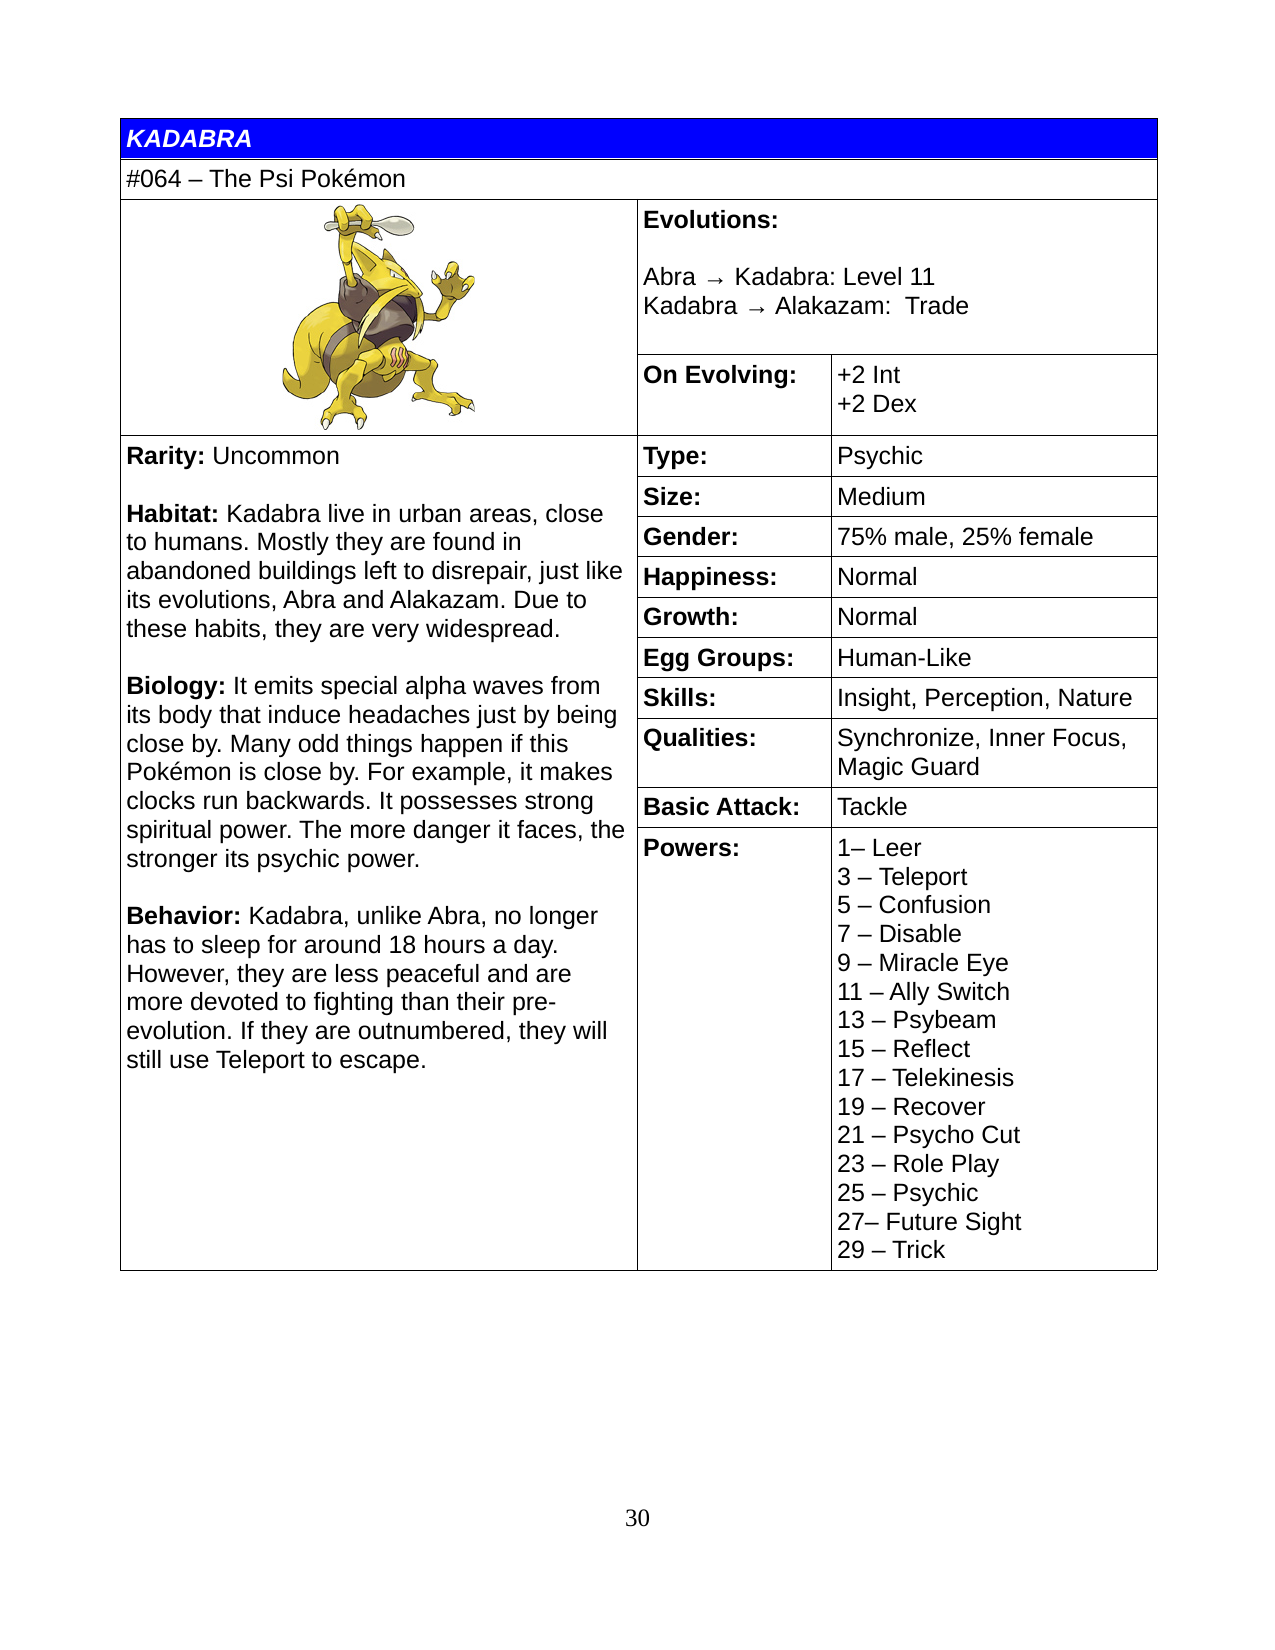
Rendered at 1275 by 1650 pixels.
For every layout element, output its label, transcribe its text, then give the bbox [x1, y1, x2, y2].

table_cell +2 Int +2 Dex [832, 355, 1157, 435]
table_cell Synchronize, Inner Focus, Magic Guard [832, 719, 1157, 787]
table_cell Medium [832, 477, 1157, 516]
table_cell Happiness: [638, 557, 831, 597]
table_cell Type: [638, 436, 831, 476]
table_cell Psychic [832, 436, 1157, 476]
table_cell Human-Like [832, 638, 1157, 677]
table_cell Evolutions: Abra → Kadabra: Level 11 Kadabra → Alakazam: Trade [638, 200, 1157, 354]
picture [282, 204, 475, 430]
table_cell Size: [638, 477, 831, 516]
table_cell Basic Attack: [638, 788, 831, 827]
table_cell Rarity: Uncommon Habitat: Kadabra live in urban areas, close to humans. Mostly they are found in abandoned buildings left to disrepair, just like its evolutions, Abra and Alakazam. Due to these habits, they are very widespread. Biology: It emits special alpha waves from its body that induce headaches just by being close by. Many odd things happen if this Pokémon is close by. For example, it makes clocks run backwards. It possesses strong spiritual power. The more danger it faces, the stronger its psychic power. Behavior: Kadabra, unlike Abra, no longer has to sleep for around 18 hours a day. However, they are less peaceful and are more devoted to fighting than their pre-evolution. If they are outnumbered, they will still use Teleport to escape. [121, 436, 637, 1270]
table_cell Insight, Perception, Nature [832, 678, 1157, 717]
table_header KADABRA [121, 119, 1157, 158]
table_cell 1– Leer 3 – Teleport 5 – Confusion 7 – Disable 9 – Miracle Eye 11 – Ally Switch 13 – Psybeam 15 – Reflect 17 – Telekinesis 19 – Recover 21 – Psycho Cut 23 – Role Play 25 – Psychic 27– Future Sight 29 – Trick [832, 828, 1157, 1270]
table_cell #064 – The Psi Pokémon [121, 160, 1157, 199]
table_cell Growth: [638, 598, 831, 637]
table_cell Powers: [638, 828, 831, 1270]
table_cell Normal [832, 598, 1157, 637]
table_cell Tackle [832, 788, 1157, 827]
table_cell [121, 200, 637, 435]
table_cell Normal [832, 557, 1157, 597]
table_cell On Evolving: [638, 355, 831, 435]
table_cell 75% male, 25% female [832, 517, 1157, 556]
table_cell Egg Groups: [638, 638, 831, 677]
table_cell Skills: [638, 678, 831, 717]
table_cell Gender: [638, 517, 831, 556]
table_cell Qualities: [638, 719, 831, 787]
